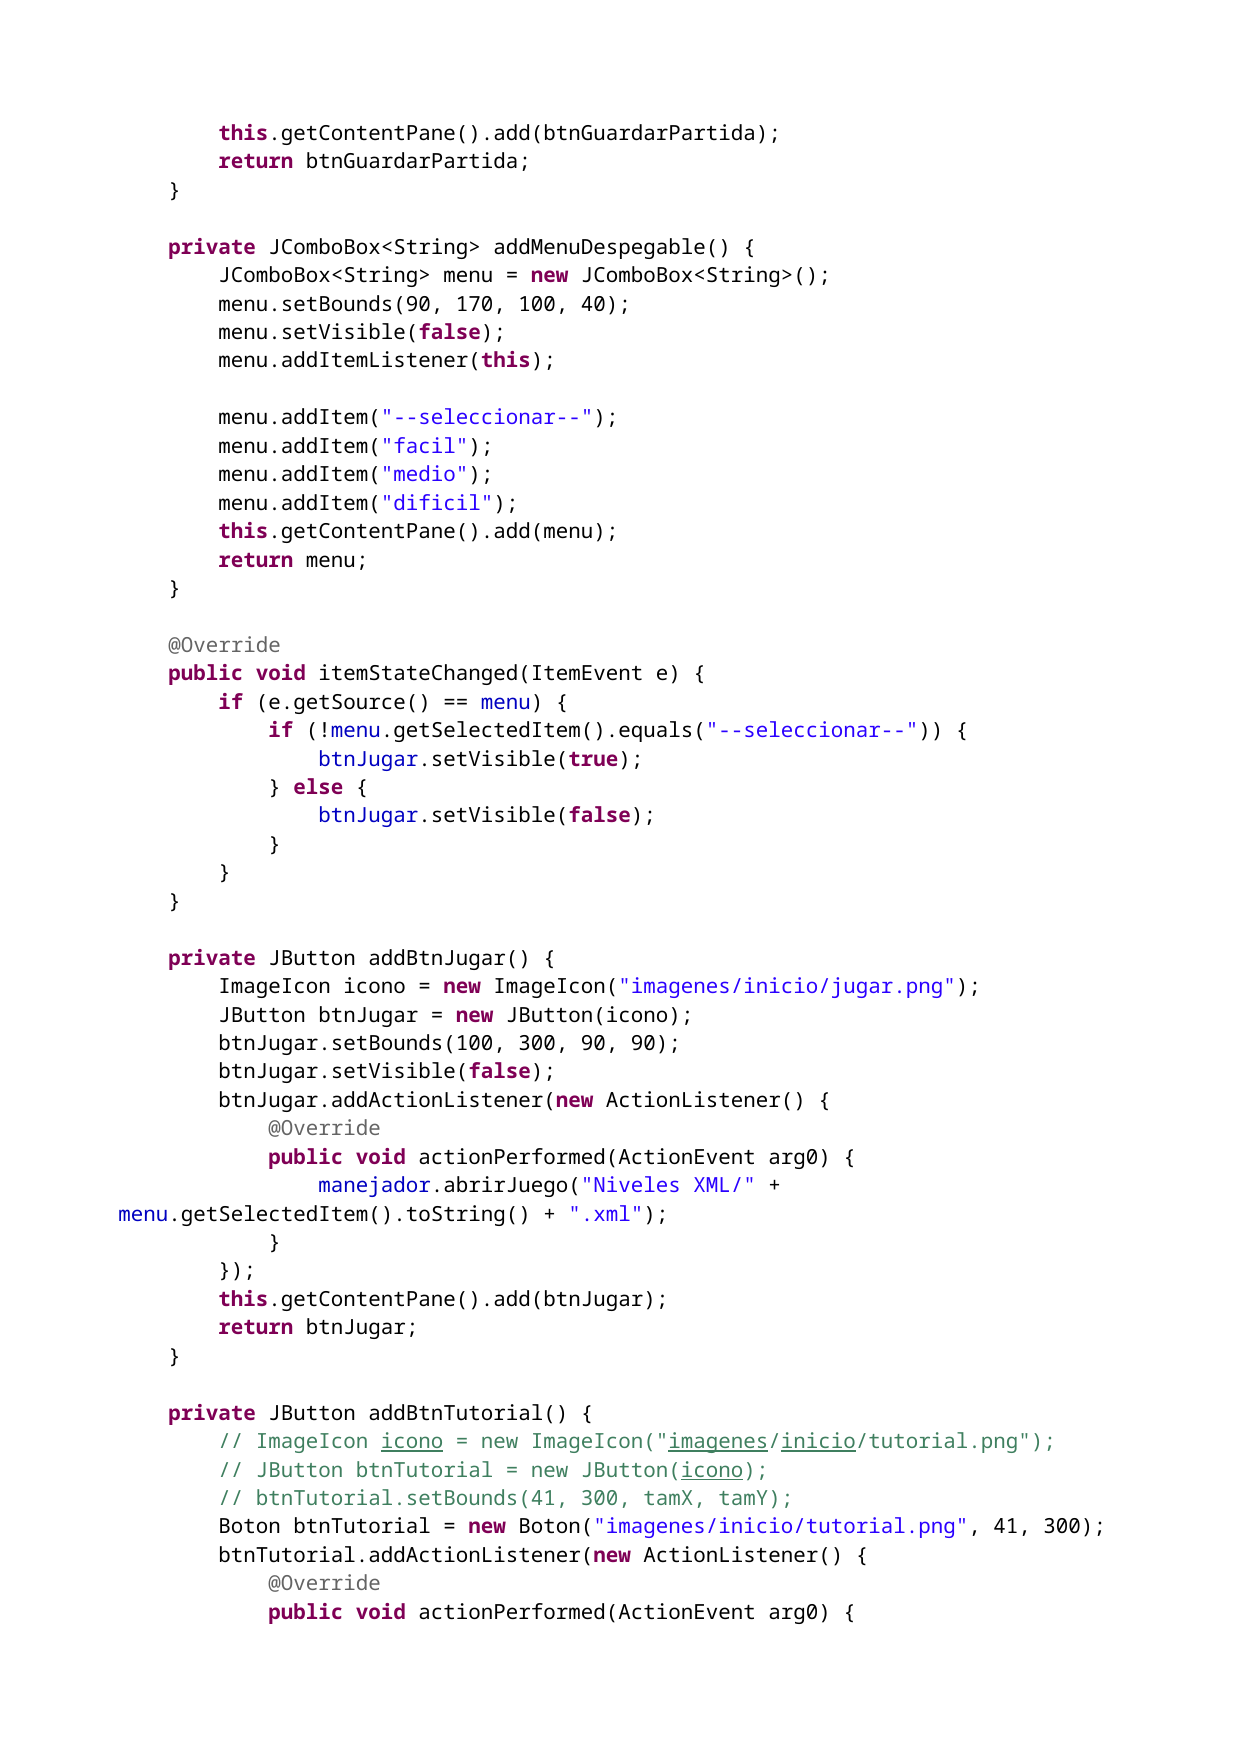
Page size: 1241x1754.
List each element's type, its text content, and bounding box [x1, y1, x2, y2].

text } else { [118, 772, 1122, 801]
text } [118, 886, 1122, 914]
text btnJugar.addActionListener(new ActionListener() { [118, 1085, 1122, 1113]
text @Override [118, 1113, 1122, 1142]
text if (e.getSource() == menu) { [118, 687, 1122, 715]
text } [118, 573, 1122, 602]
text JComboBox<String> menu = new JComboBox<String>(); [118, 260, 1122, 289]
text @Override [118, 1568, 1122, 1597]
text this.getContentPane().add(menu); [118, 516, 1122, 545]
text btnJugar.setVisible(false); [118, 801, 1122, 829]
text private JButton addBtnJugar() { [118, 943, 1122, 971]
text public void actionPerformed(ActionEvent arg0) { [118, 1597, 1122, 1625]
text } [118, 1341, 1122, 1369]
text btnJugar.setVisible(true); [118, 744, 1122, 772]
text this.getContentPane().add(btnJugar); [118, 1284, 1122, 1312]
text } [118, 857, 1122, 886]
text } [118, 1227, 1122, 1256]
text ImageIcon icono = new ImageIcon("imagenes/inicio/jugar.png"); [118, 971, 1122, 1000]
text private JButton addBtnTutorial() { [118, 1398, 1122, 1426]
text // btnTutorial.setBounds(41, 300, tamX, tamY); [118, 1483, 1122, 1512]
text btnJugar.setBounds(100, 300, 90, 90); [118, 1028, 1122, 1057]
text private JComboBox<String> addMenuDespegable() { [118, 232, 1122, 260]
text }); [118, 1256, 1122, 1284]
text // JButton btnTutorial = new JButton(icono); [118, 1455, 1122, 1483]
text menu.addItem("--seleccionar--"); [118, 402, 1122, 431]
text @Override [118, 630, 1122, 658]
text manejador.abrirJuego("Niveles XML/" + menu.getSelectedItem().toString() + ".xml"); [118, 1170, 1122, 1227]
text return btnJugar; [118, 1312, 1122, 1341]
text menu.setVisible(false); [118, 317, 1122, 346]
text menu.setBounds(90, 170, 100, 40); [118, 289, 1122, 317]
text } [118, 829, 1122, 857]
text menu.addItem("facil"); [118, 431, 1122, 459]
text menu.addItem("medio"); [118, 459, 1122, 488]
text JButton btnJugar = new JButton(icono); [118, 1000, 1122, 1028]
text btnTutorial.addActionListener(new ActionListener() { [118, 1540, 1122, 1568]
text Boton btnTutorial = new Boton("imagenes/inicio/tutorial.png", 41, 300); [118, 1512, 1122, 1540]
text public void itemStateChanged(ItemEvent e) { [118, 658, 1122, 687]
text menu.addItem("dificil"); [118, 488, 1122, 516]
text this.getContentPane().add(btnGuardarPartida); [118, 118, 1122, 147]
text return menu; [118, 545, 1122, 573]
text if (!menu.getSelectedItem().equals("--seleccionar--")) { [118, 715, 1122, 744]
text menu.addItemListener(this); [118, 346, 1122, 374]
text } [118, 175, 1122, 203]
text return btnGuardarPartida; [118, 147, 1122, 175]
text public void actionPerformed(ActionEvent arg0) { [118, 1142, 1122, 1170]
text btnJugar.setVisible(false); [118, 1057, 1122, 1085]
text // ImageIcon icono = new ImageIcon("imagenes/inicio/tutorial.png"); [118, 1426, 1122, 1455]
